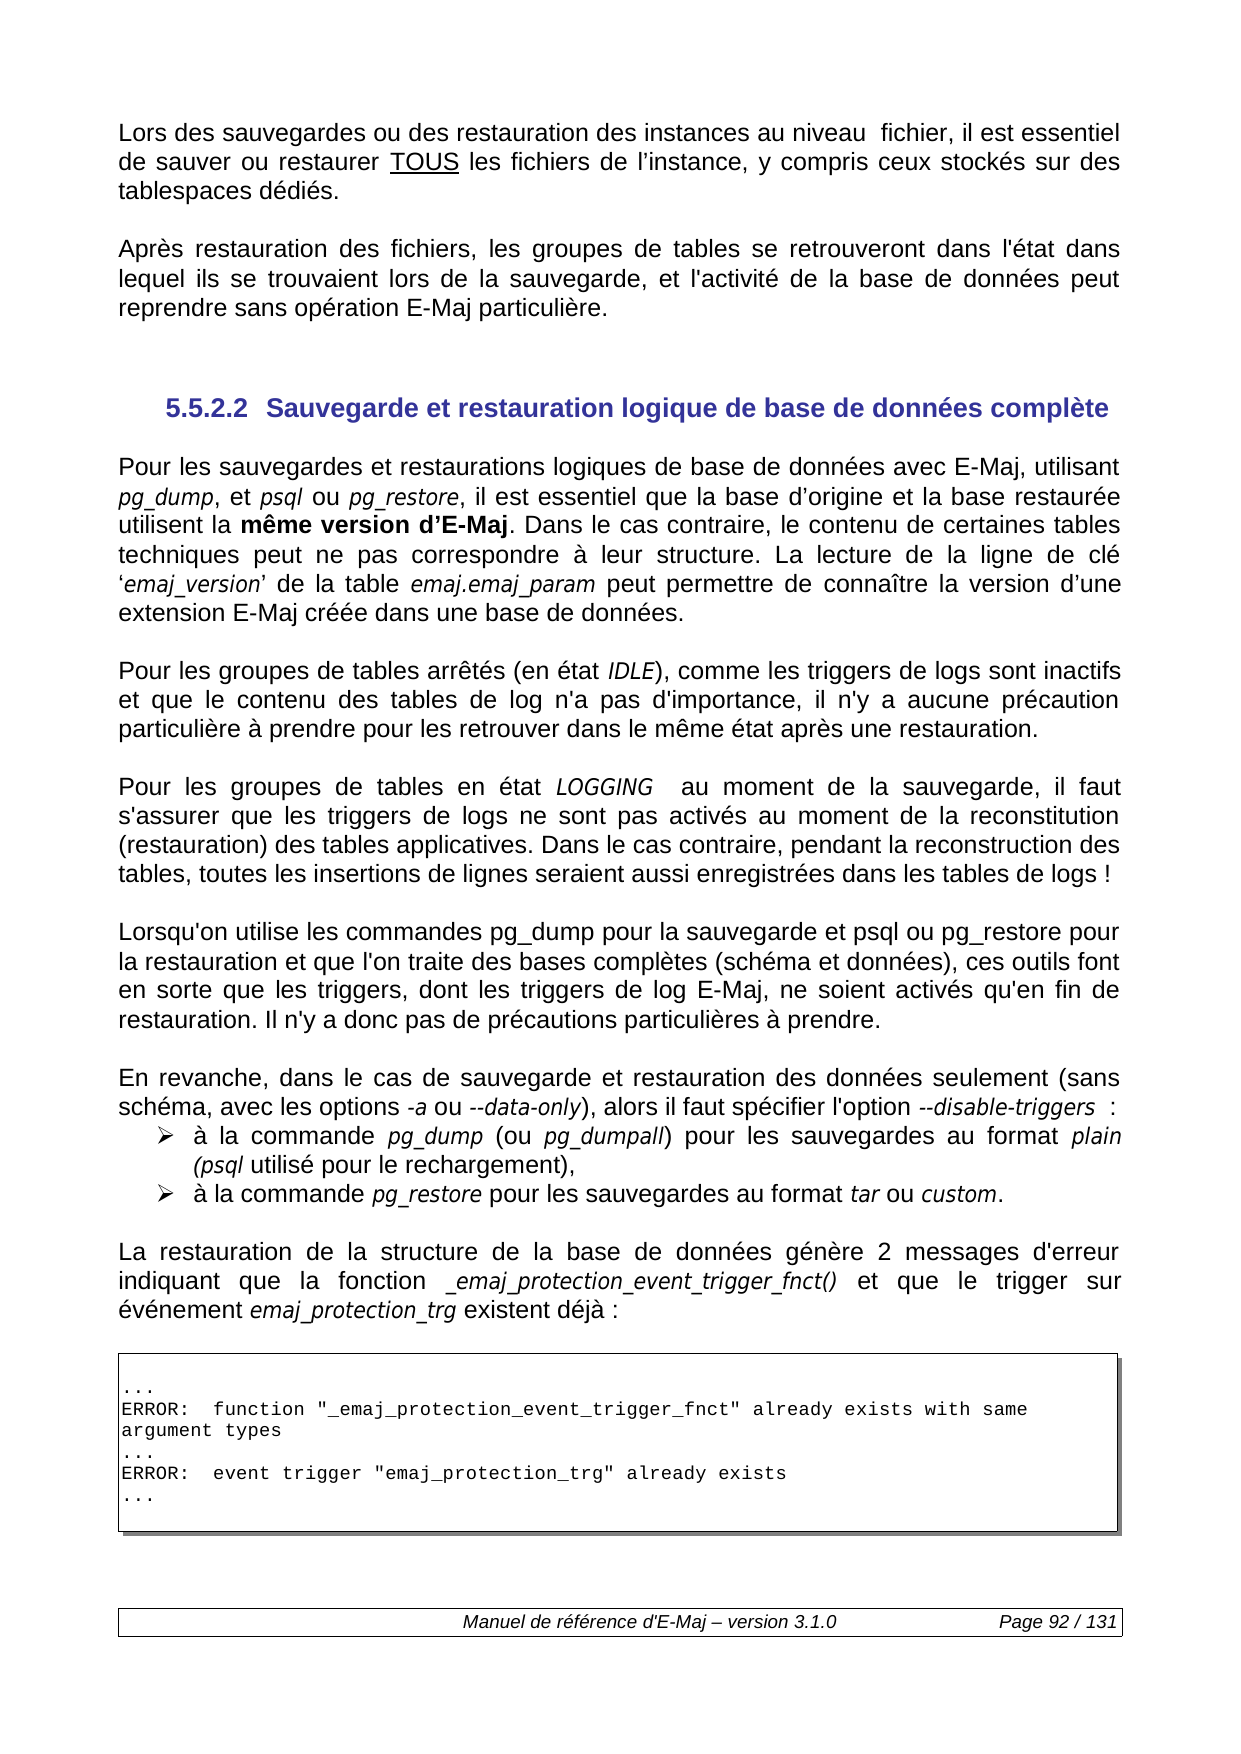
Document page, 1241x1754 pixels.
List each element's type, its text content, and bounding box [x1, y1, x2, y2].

text ... [119, 1482, 1117, 1506]
list à la commande pg_restore pour les sauvegardes au format tar ou custom. [156, 1179, 1122, 1208]
text Pour les groupes de tables en état LOGGING au moment de la sauvegarde, il faut s'assurer que les triggers de logs ne sont pas activés au moment de la reconstitution (restauration) des tables applicatives. Dans le cas contraire, pendant la reconstruction des tables, toutes les insertions de lignes seraient aussi enregistrées dans les tables de logs ! [118, 772, 1122, 888]
text Lorsqu'on utilise les commandes pg_dump pour la sauvegarde et psql ou pg_restore pour la restauration et que l'on traite des bases complètes (schéma et données), ces outils font en sorte que les triggers, dont les triggers de log E-Maj, ne soient activés qu'en fin de restauration. Il n'y a donc pas de précautions particulières à prendre. [118, 917, 1122, 1033]
text ... [119, 1375, 1117, 1396]
text ERROR: function "_emaj_protection_event_trigger_fnct" already exists with same argument types [119, 1396, 1117, 1439]
subtitle Sauvegarde et restauration logique de base de données complète [165, 392, 1122, 423]
text ERROR: event trigger "emaj_protection_trg" already exists [119, 1461, 1117, 1482]
text Après restauration des fichiers, les groupes de tables se retrouveront dans l'état dans lequel ils se trouvaient lors de la sauvegarde, et l'activité de la base de données peut reprendre sans opération E-Maj particulière. [118, 234, 1122, 322]
text La restauration de la structure de la base de données génère 2 messages d'erreur indiquant que la fonction _emaj_protection_event_trigger_fnct() et que le trigger sur événement emaj_protection_trg existent déjà : [118, 1237, 1122, 1324]
text Lors des sauvegardes ou des restauration des instances au niveau fichier, il est essentiel de sauver ou restaurer TOUS les fichiers de l’instance, y compris ceux stockés sur des tablespaces dédiés. [118, 118, 1122, 205]
list à la commande pg_dump (ou pg_dumpall) pour les sauvegardes au format plain (psql utilisé pour le rechargement), [156, 1121, 1122, 1179]
text ... [119, 1439, 1117, 1461]
text Pour les groupes de tables arrêtés (en état IDLE), comme les triggers de logs sont inactifs et que le contenu des tables de log n'a pas d'importance, il n'y a aucune précaution particulière à prendre pour les retrouver dans le même état après une restauration. [118, 656, 1122, 743]
text En revanche, dans le cas de sauvegarde et restauration des données seulement (sans schéma, avec les options -a ou --data-only), alors il faut spécifier l'option --disable-triggers : [118, 1063, 1122, 1121]
text Pour les sauvegardes et restaurations logiques de base de données avec E-Maj, utilisant pg_dump, et psql ou pg_restore, il est essentiel que la base d’origine et la base restaurée utilisent la même version d’E-Maj. Dans le cas contraire, le contenu de certaines tables techniques peut ne pas correspondre à leur structure. La lecture de la ligne de clé ‘emaj_version’ de la table emaj.emaj_param peut permettre de connaître la version d’une extension E-Maj créée dans une base de données. [118, 452, 1122, 627]
